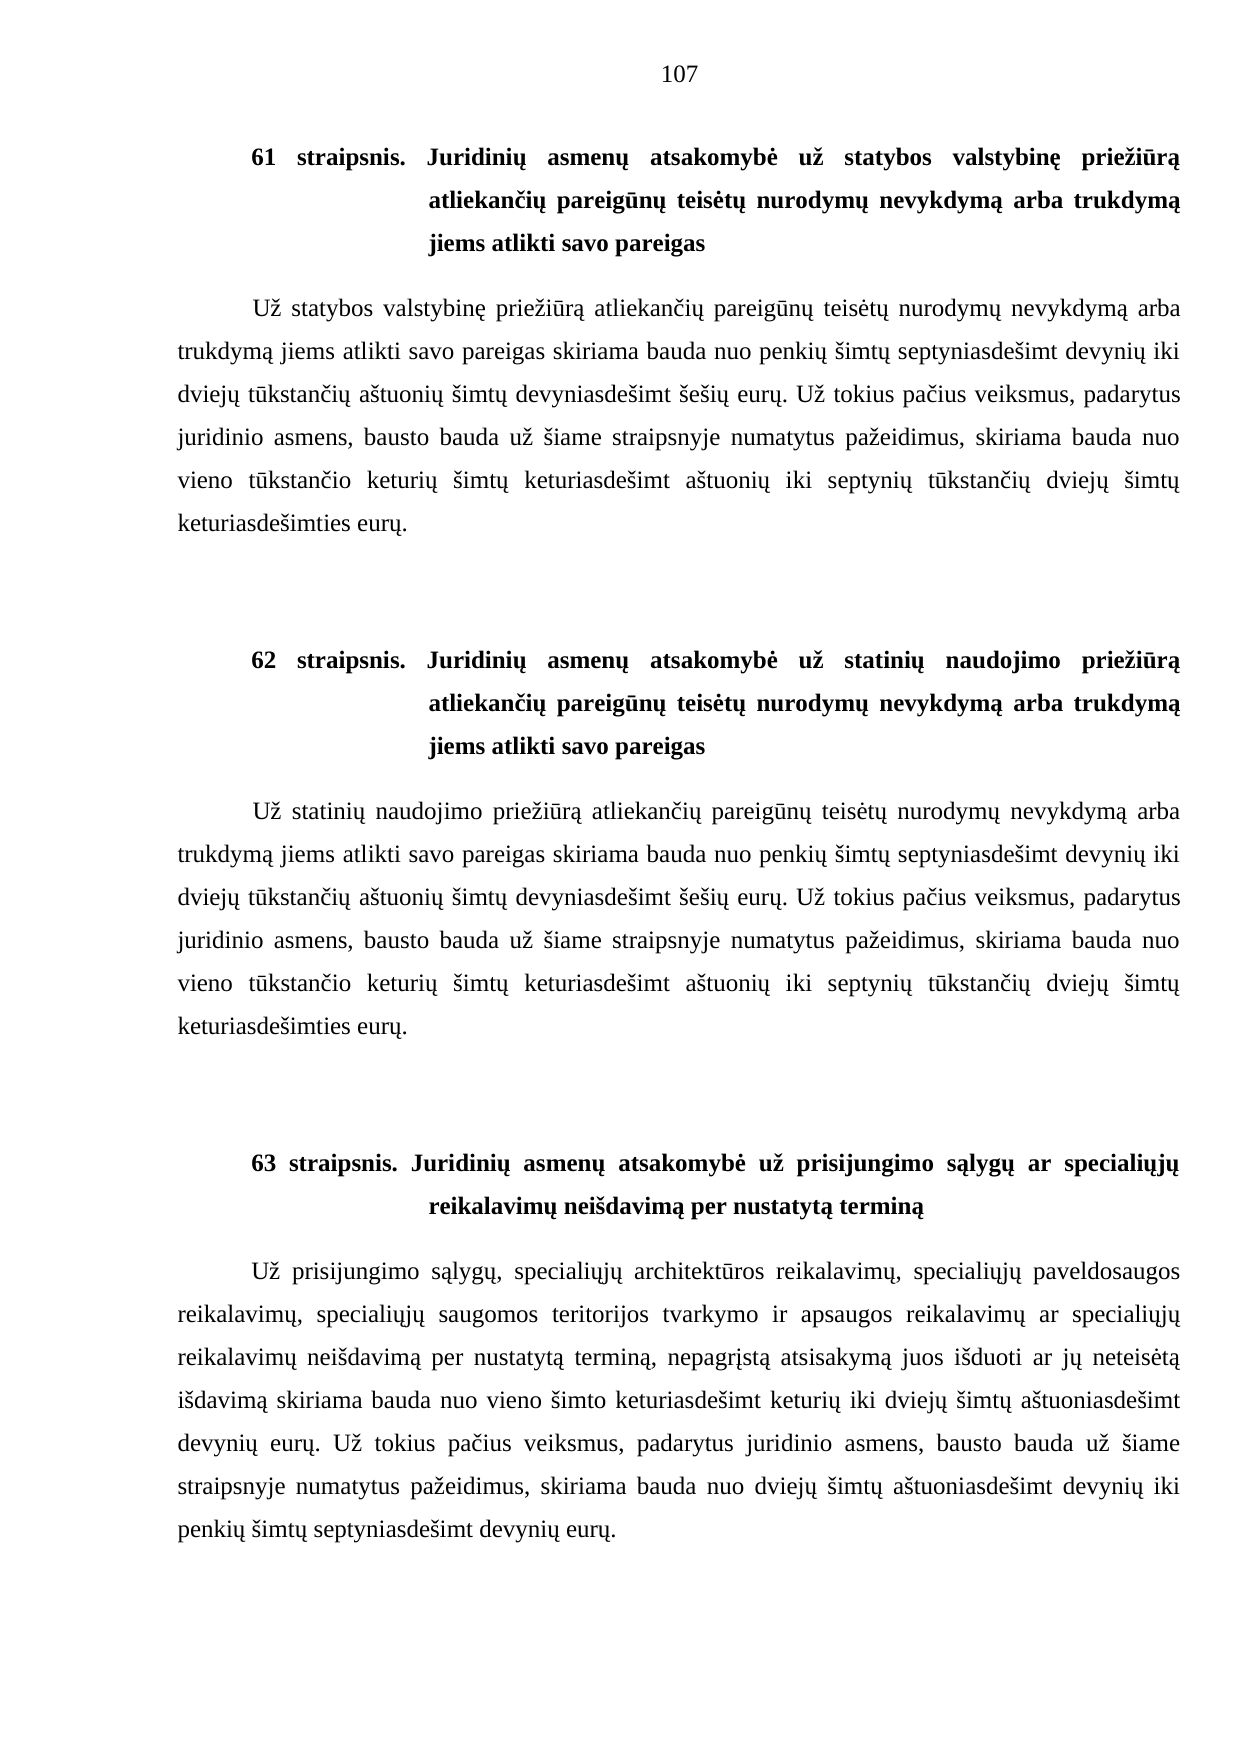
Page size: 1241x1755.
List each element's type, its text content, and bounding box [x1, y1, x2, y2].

text Už statinių naudojimo priežiūrą atliekančių pareigūnų teisėtų nurodymų nevykdymą arba trukdymą jiems atlikti savo pareigas skiriama bauda nuo penkių šimtų septyniasdešimt devynių iki dviejų tūkstančių aštuonių šimtų devyniasdešimt šešių eurų. Už tokius pačius veiksmus, padarytus juridinio asmens, bausto bauda už šiame straipsnyje numatytus pažeidimus, skiriama bauda nuo vieno tūkstančio keturių šimtų keturiasdešimt aštuonių iki septynių tūkstančių dviejų šimtų keturiasdešimties eurų. [177, 796, 1181, 1040]
text 62 straipsnis. Juridinių asmenų atsakomybė už statinių naudojimo priežiūrą atliekančių pareigūnų teisėtų nurodymų nevykdymą arba trukdymą jiems atlikti savo pareigas [251, 645, 1181, 760]
text Už statybos valstybinę priežiūrą atliekančių pareigūnų teisėtų nurodymų nevykdymą arba trukdymą jiems atlikti savo pareigas skiriama bauda nuo penkių šimtų septyniasdešimt devynių iki dviejų tūkstančių aštuonių šimtų devyniasdešimt šešių eurų. Už tokius pačius veiksmus, padarytus juridinio asmens, bausto bauda už šiame straipsnyje numatytus pažeidimus, skiriama bauda nuo vieno tūkstančio keturių šimtų keturiasdešimt aštuonių iki septynių tūkstančių dviejų šimtų keturiasdešimties eurų. [177, 293, 1181, 537]
text Už prisijungimo sąlygų, specialiųjų architektūros reikalavimų, specialiųjų paveldosaugos reikalavimų, specialiųjų saugomos teritorijos tvarkymo ir apsaugos reikalavimų ar specialiųjų reikalavimų neišdavimą per nustatytą terminą, nepagrįstą atsisakymą juos išduoti ar jų neteisėtą išdavimą skiriama bauda nuo vieno šimto keturiasdešimt keturių iki dviejų šimtų aštuoniasdešimt devynių eurų. Už tokius pačius veiksmus, padarytus juridinio asmens, bausto bauda už šiame straipsnyje numatytus pažeidimus, skiriama bauda nuo dviejų šimtų aštuoniasdešimt devynių iki penkių šimtų septyniasdešimt devynių eurų. [177, 1256, 1181, 1543]
text 61 straipsnis. Juridinių asmenų atsakomybė už statybos valstybinę priežiūrą atliekančių pareigūnų teisėtų nurodymų nevykdymą arba trukdymą jiems atlikti savo pareigas [251, 142, 1181, 257]
text 63 straipsnis. Juridinių asmenų atsakomybė už prisijungimo sąlygų ar specialiųjų reikalavimų neišdavimą per nustatytą terminą [251, 1148, 1181, 1220]
